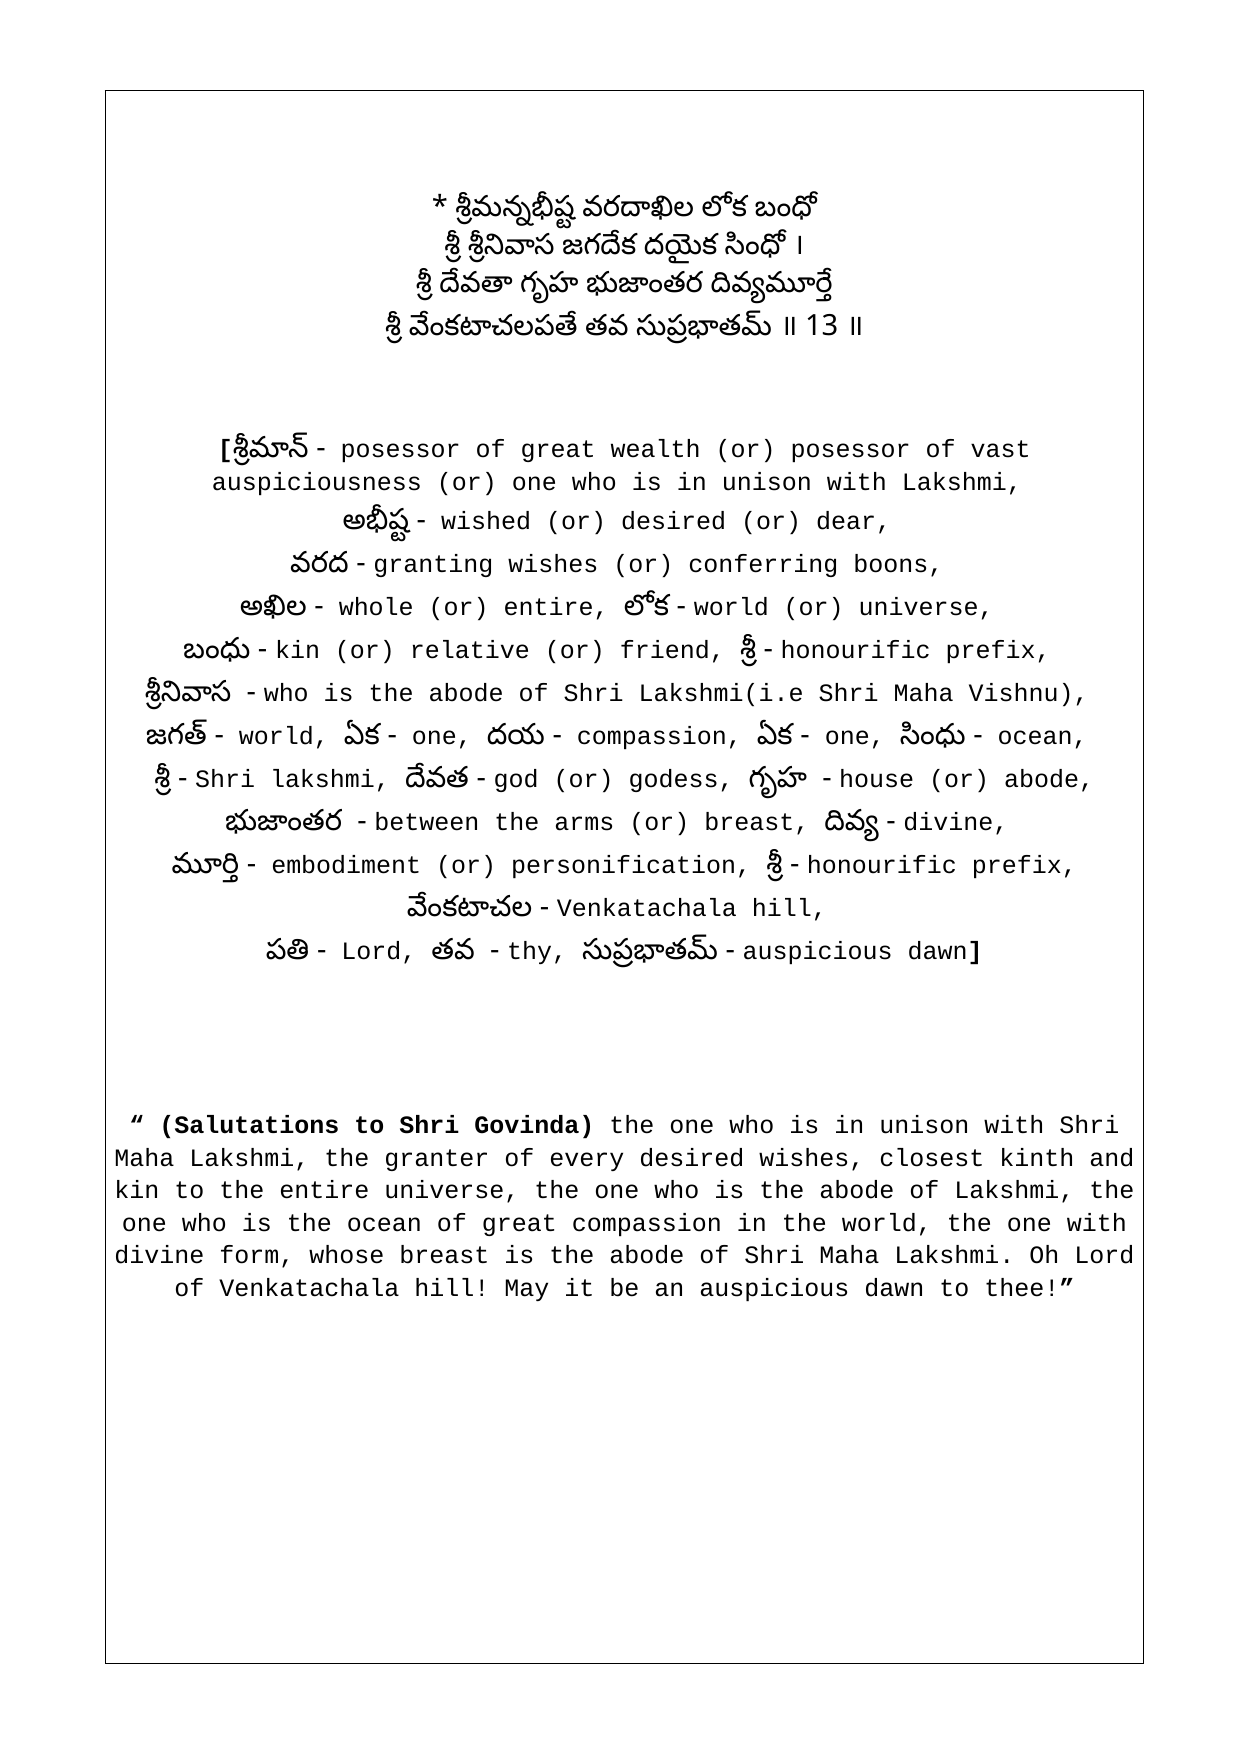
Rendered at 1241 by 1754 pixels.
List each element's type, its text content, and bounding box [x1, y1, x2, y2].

text అఖిల - whole (or) entire, లోక - world (or) universe, [113, 584, 1134, 627]
text అభీష్ట - wished (or) desired (or) dear, [113, 498, 1134, 541]
text వరద - granting wishes (or) conferring boons, [113, 541, 1134, 584]
text [శ్రీమాన్ - posessor of great wealth (or) posessor of vast auspiciousness (or) one who is in unison with Lakshmi, [113, 427, 1134, 498]
text మూర్తి - embodiment (or) personification, శ్రీ - honourific prefix, వేంకటాచల - Venkatachala hill, [113, 842, 1134, 928]
text జగత్ - world, ఏక - one, దయ - compassion, ఏక - one, సింధు - ocean, [113, 713, 1134, 756]
text “ (Salutations to Shri Govinda) the one who is in unison with Shri Maha Lakshmi, the granter of every desired wishes, closest kinth and kin to the entire universe, the one who is the abode of Lakshmi, the one who is the ocean of great compassion in the world, the one with divine form, whose breast is the abode of Shri Maha Lakshmi. Oh Lord of Venkatachala hill! May it be an auspicious dawn to thee!” [113, 1113, 1134, 1304]
text బంధు - kin (or) relative (or) friend, శ్రీ - honourific prefix, [113, 627, 1134, 670]
text శ్రీ - Shri lakshmi, దేవత - god (or) godess, గృహ - house (or) abode, భుజాంతర - between the arms (or) breast, దివ్య - divine, [113, 756, 1134, 842]
text * శ్రీమన్నభీష్ట వరదాఖిల లోక బంధో శ్రీ శ్రీనివాస జగదేక దయైక సింధో । శ్రీ దేవతా గృహ భుజాంతర దివ్యమూర్తే శ్రీ వేంకటాచలపతే తవ సుప్రభాతమ్ ॥ 13 ॥ [113, 185, 1134, 347]
text శ్రీనివాస - who is the abode of Shri Lakshmi(i.e Shri Maha Vishnu), [113, 670, 1134, 713]
text పతి - Lord, తవ - thy, సుప్రభాతమ్ - auspicious dawn] [113, 928, 1134, 971]
